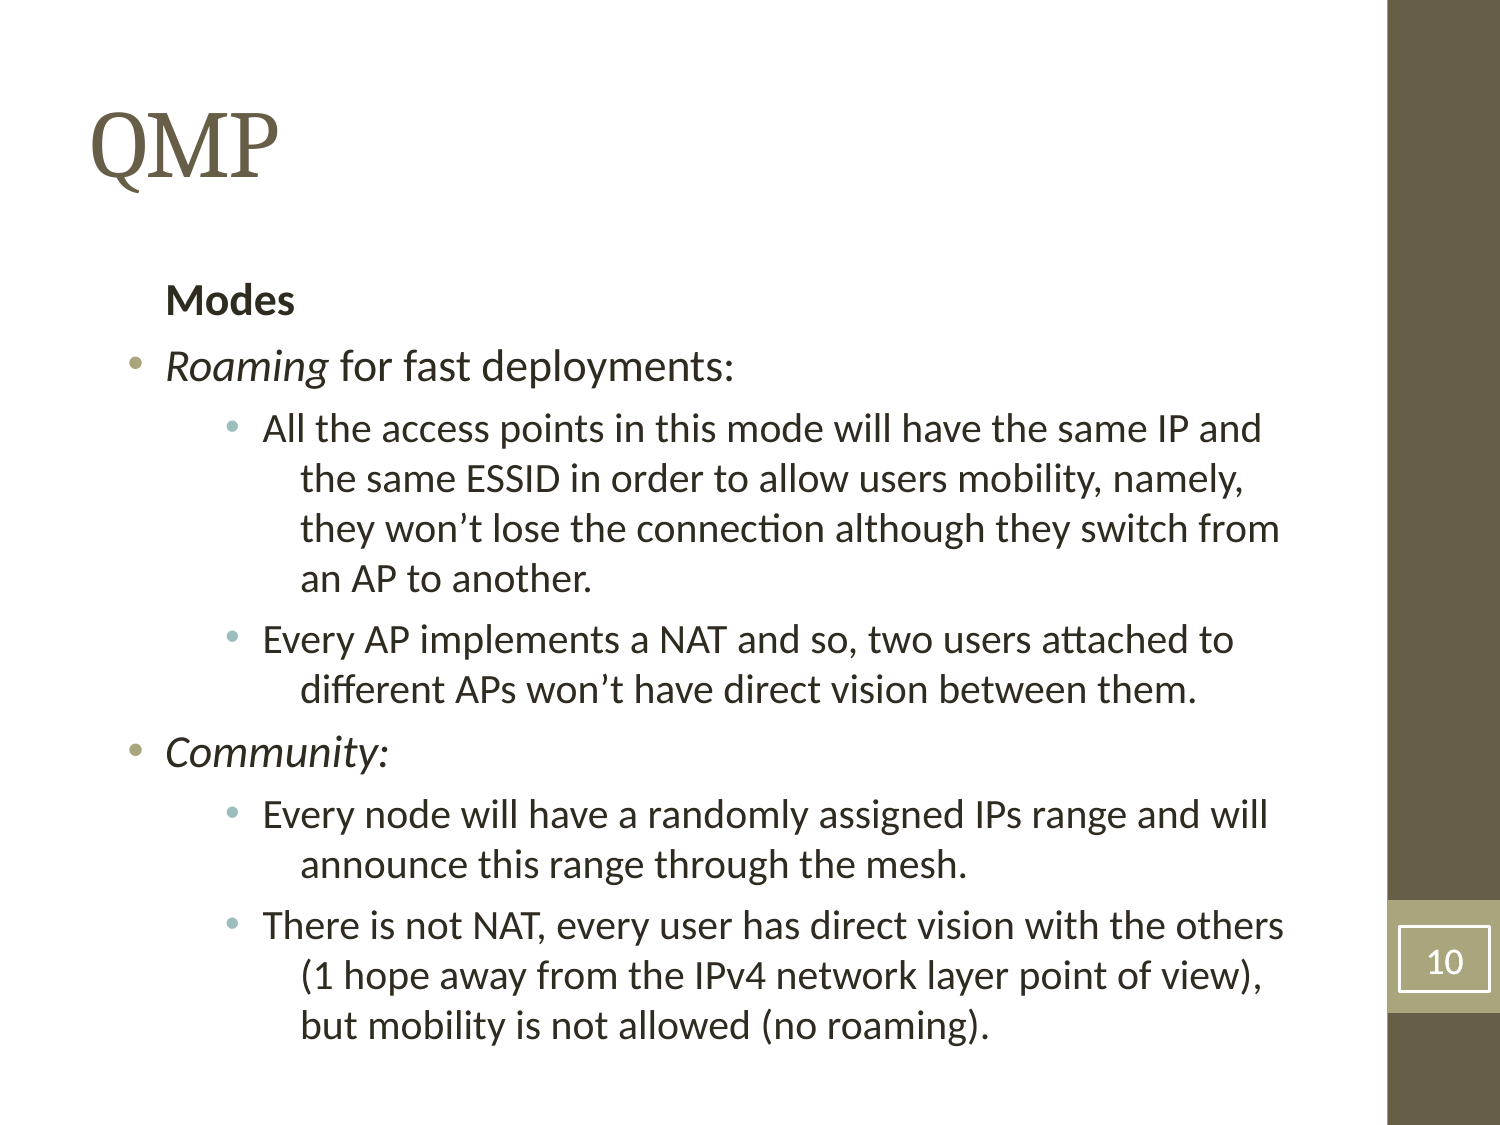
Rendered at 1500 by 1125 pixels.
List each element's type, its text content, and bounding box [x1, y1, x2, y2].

text_box [1399, 926, 1490, 992]
list Modes Roaming for fast deployments: All the access points in this mode will have the same IP and the same ESSID in order to allow users mobility, namely, they won’t lose the connection although they switch from an AP to another. Every AP implements a NAT and so, two users attached to different APs won’t have direct vision between them. Community: Every node will have a randomly assigned IPs range and will announce this range through the mesh. There is not NAT, every user has direct vision with the others (1 hope away from the IPv4 network layer point of view), but mobility is not allowed (no roaming). [75, 262, 1326, 1083]
title QMP [75, 45, 1326, 233]
